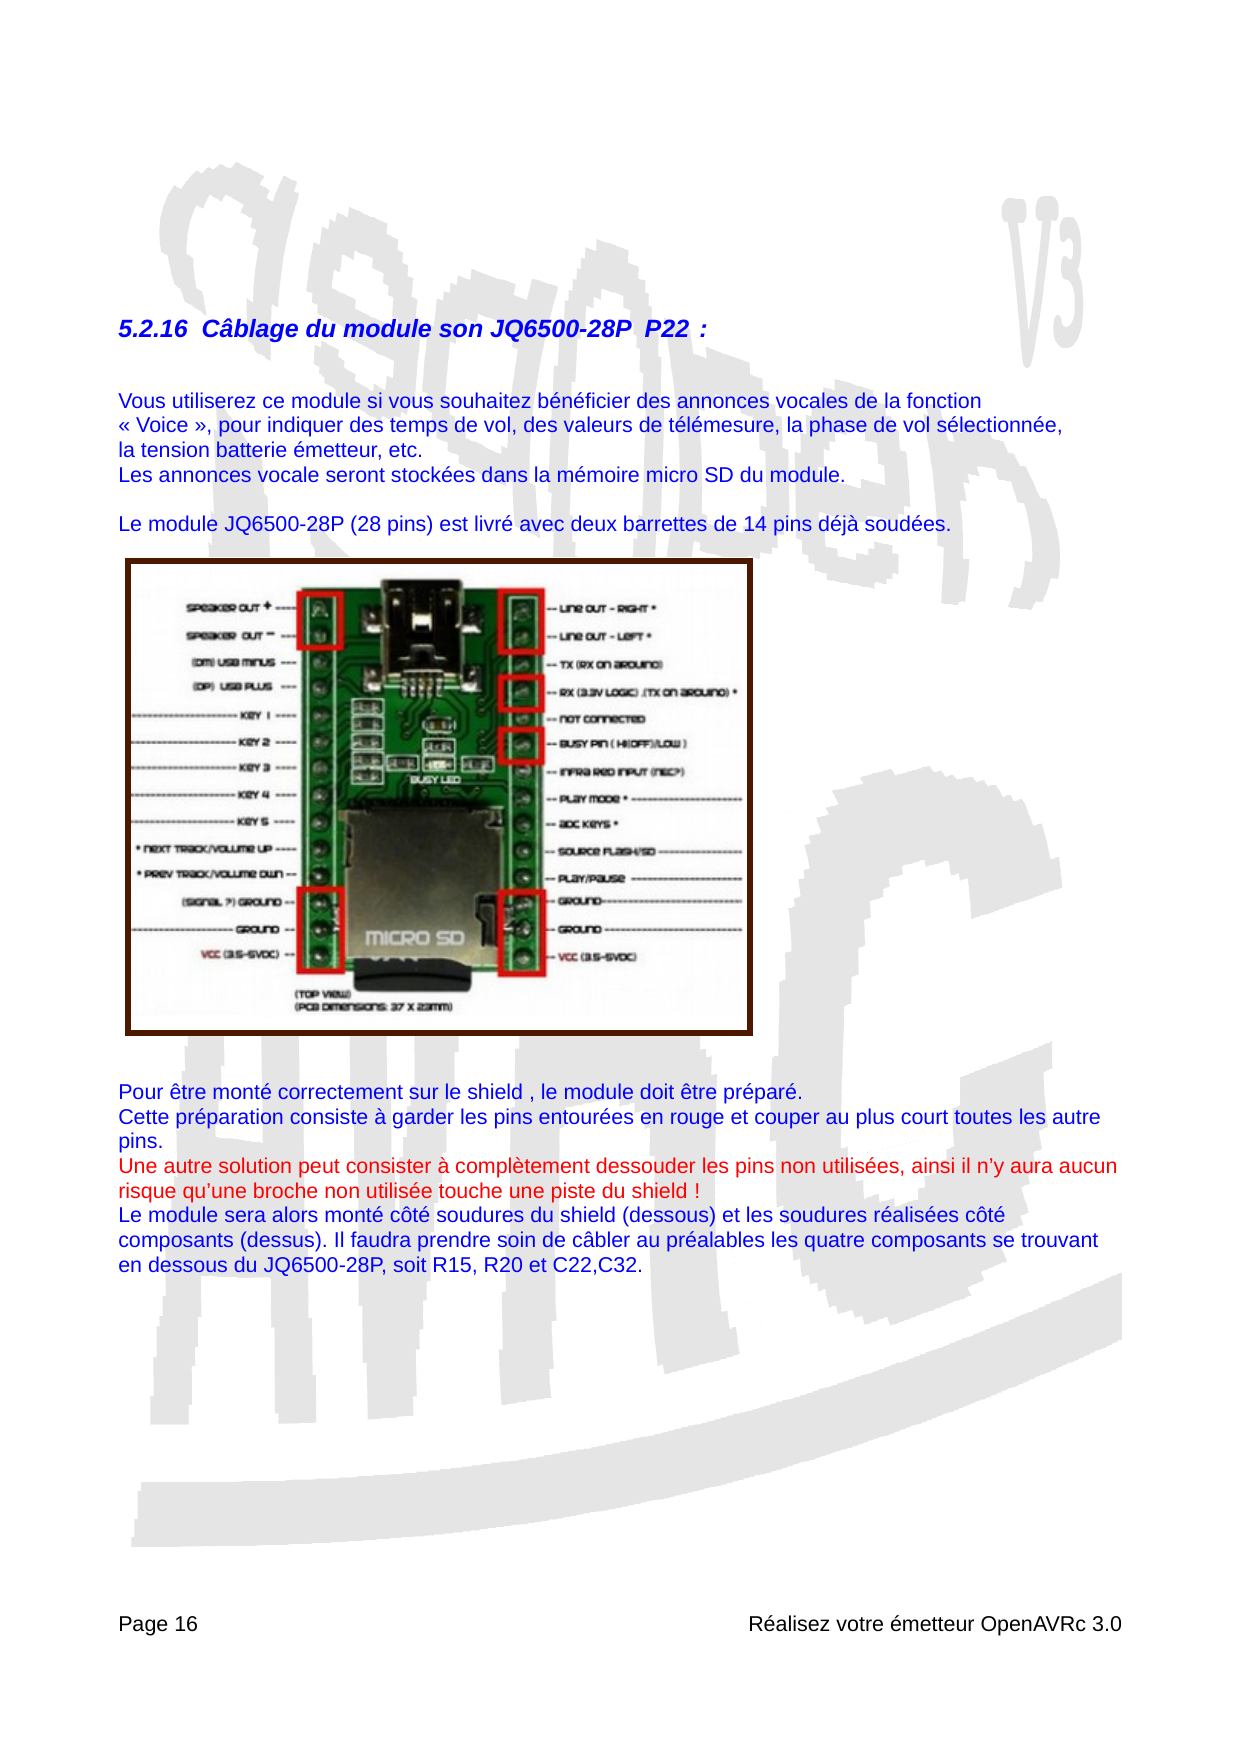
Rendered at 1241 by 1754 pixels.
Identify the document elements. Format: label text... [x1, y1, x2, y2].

text Vous utiliserez ce module si vous souhaitez bénéficier des annonces vocales de la fonction [118, 388, 1122, 413]
text Le module JQ6500-28P (28 pins) est livré avec deux barrettes de 14 pins déjà soudées. [118, 511, 1122, 536]
subtitle 5.2.16 Câblage du module son JQ6500-28P P22 : [118, 314, 1122, 343]
text Une autre solution peut consister à complètement dessouder les pins non utilisées, ainsi il n’y aura aucun risque qu’une broche non utilisée touche une piste du shield ! [118, 1153, 1122, 1203]
text « Voice », pour indiquer des temps de vol, des valeurs de télémesure, la phase de vol sélectionnée, [118, 413, 1122, 437]
text Le module sera alors monté côté soudures du shield (dessous) et les soudures réalisées côté composants (dessus). Il faudra prendre soin de câbler au préalables les quatre composants se trouvant en dessous du JQ6500-28P, soit R15, R20 et C22,C32. [118, 1203, 1122, 1277]
text Les annonces vocale seront stockées dans la mémoire micro SD du module. [118, 462, 1122, 487]
picture [131, 564, 747, 1030]
text la tension batterie émetteur, etc. [118, 437, 1122, 462]
text Cette préparation consiste à garder les pins entourées en rouge et couper au plus court toutes les autre pins. [118, 1104, 1122, 1153]
text Pour être monté correctement sur le shield , le module doit être préparé. [118, 1079, 1122, 1104]
